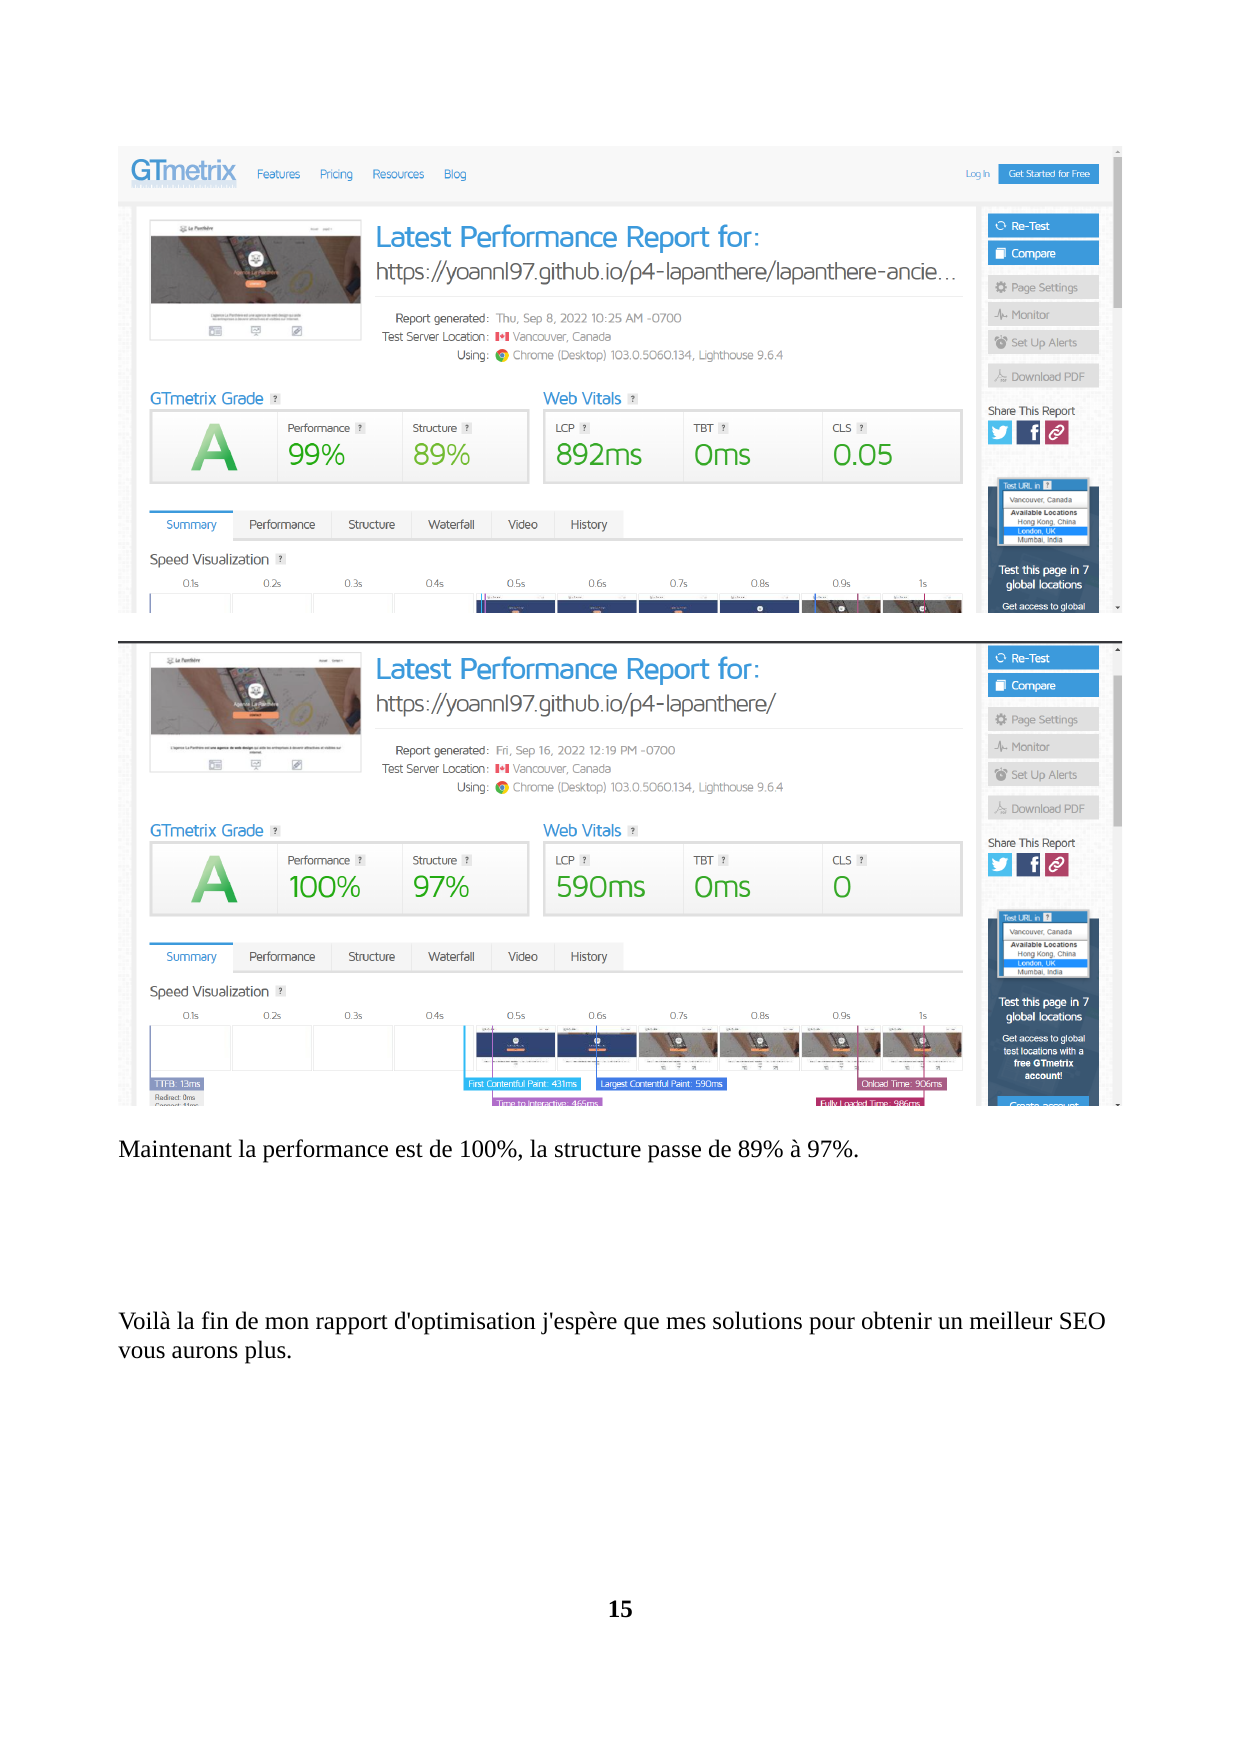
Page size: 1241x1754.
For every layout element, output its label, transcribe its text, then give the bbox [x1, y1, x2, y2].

text 15 [118, 1594, 1122, 1623]
picture [118, 641, 1123, 1106]
picture [118, 146, 1123, 613]
text Maintenant la performance est de 100%, la structure passe de 89% à 97%. [118, 1134, 1122, 1163]
text Voilà la fin de mon rapport d'optimisation j'espère que mes solutions pour obtenir un meilleur SEO vous aurons plus. [118, 1306, 1122, 1364]
